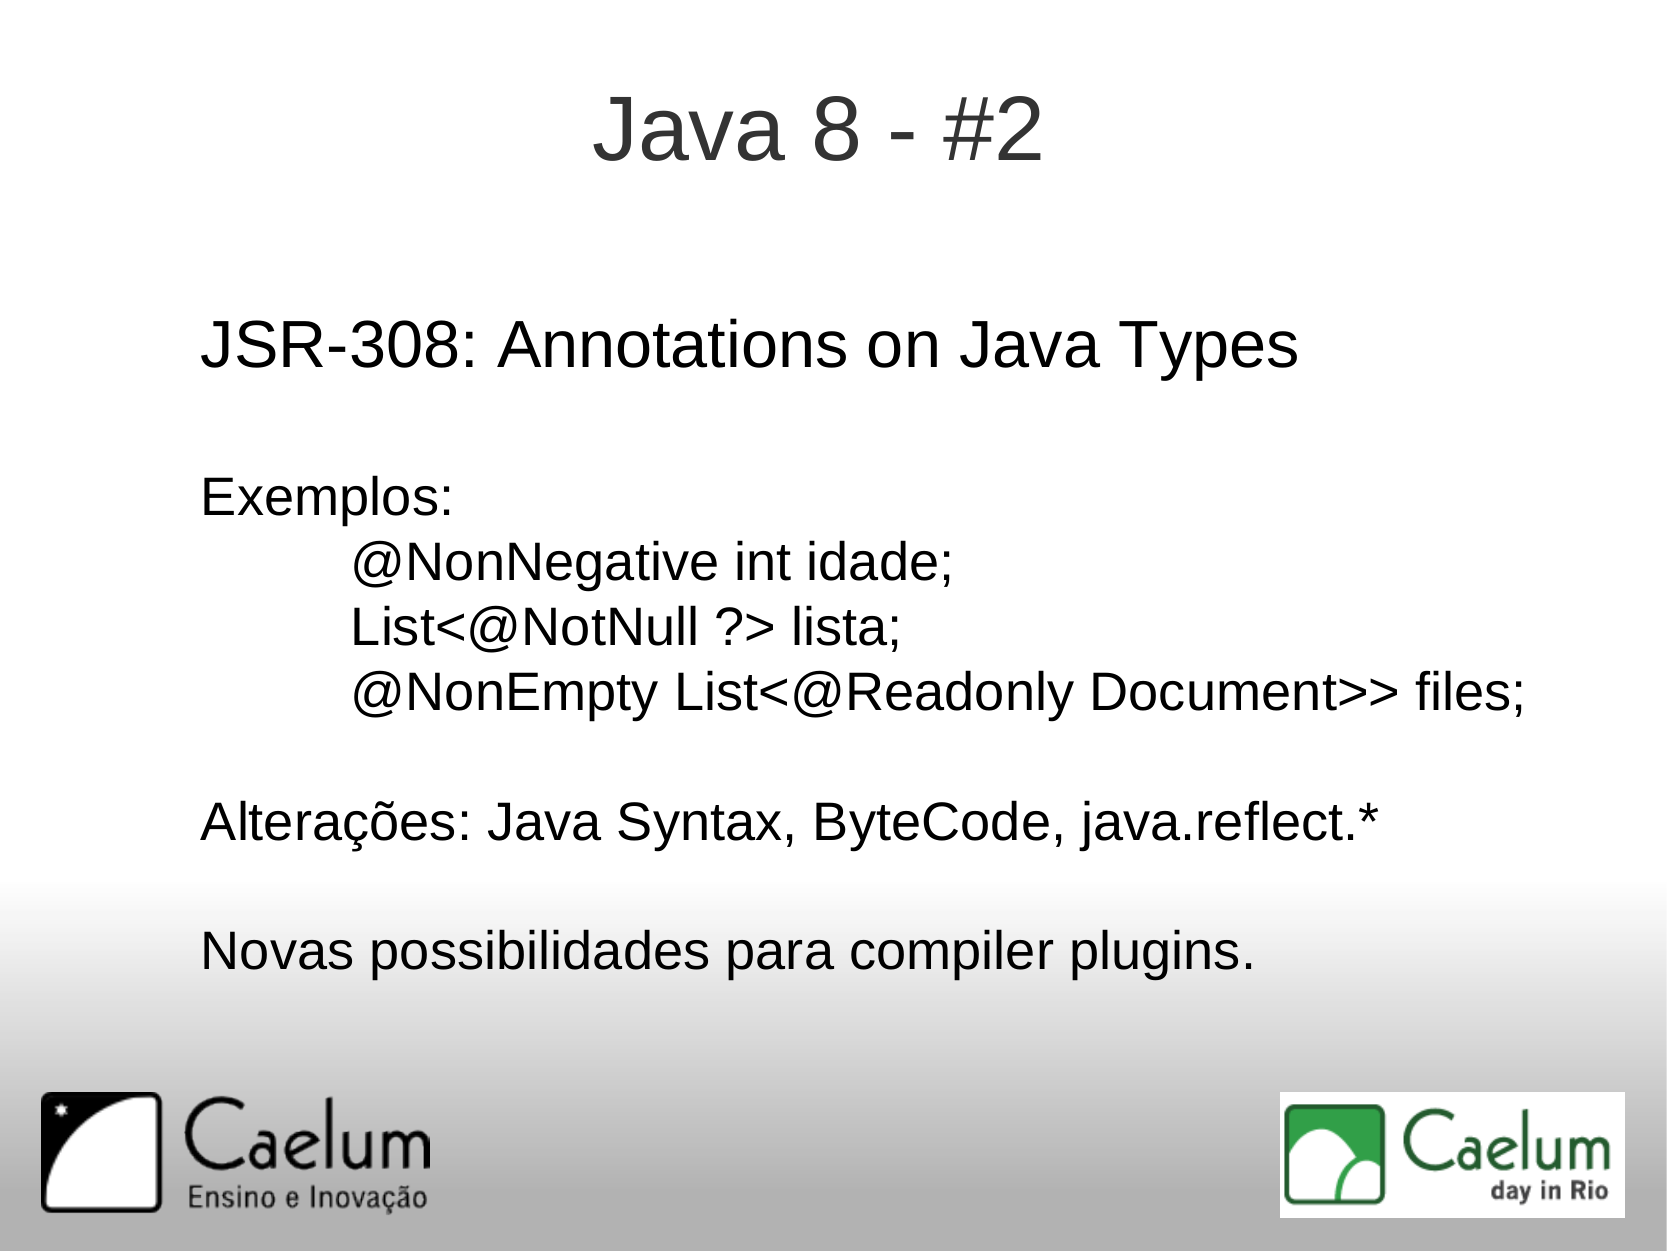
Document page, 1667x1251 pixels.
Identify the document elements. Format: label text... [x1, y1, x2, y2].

title Java 8 - #2 [126, 82, 1512, 283]
picture [0, 0, 1667, 1251]
text_box JSR-308: Annotations on Java Types Exemplos: @NonNegative int idade; List<@NotNull ?> lista; @NonEmpty List<@Readonly Document>> files; Alterações: Java Syntax, ByteCode, java.reflect.* Novas possibilidades para compiler plugins. [177, 285, 1553, 1078]
